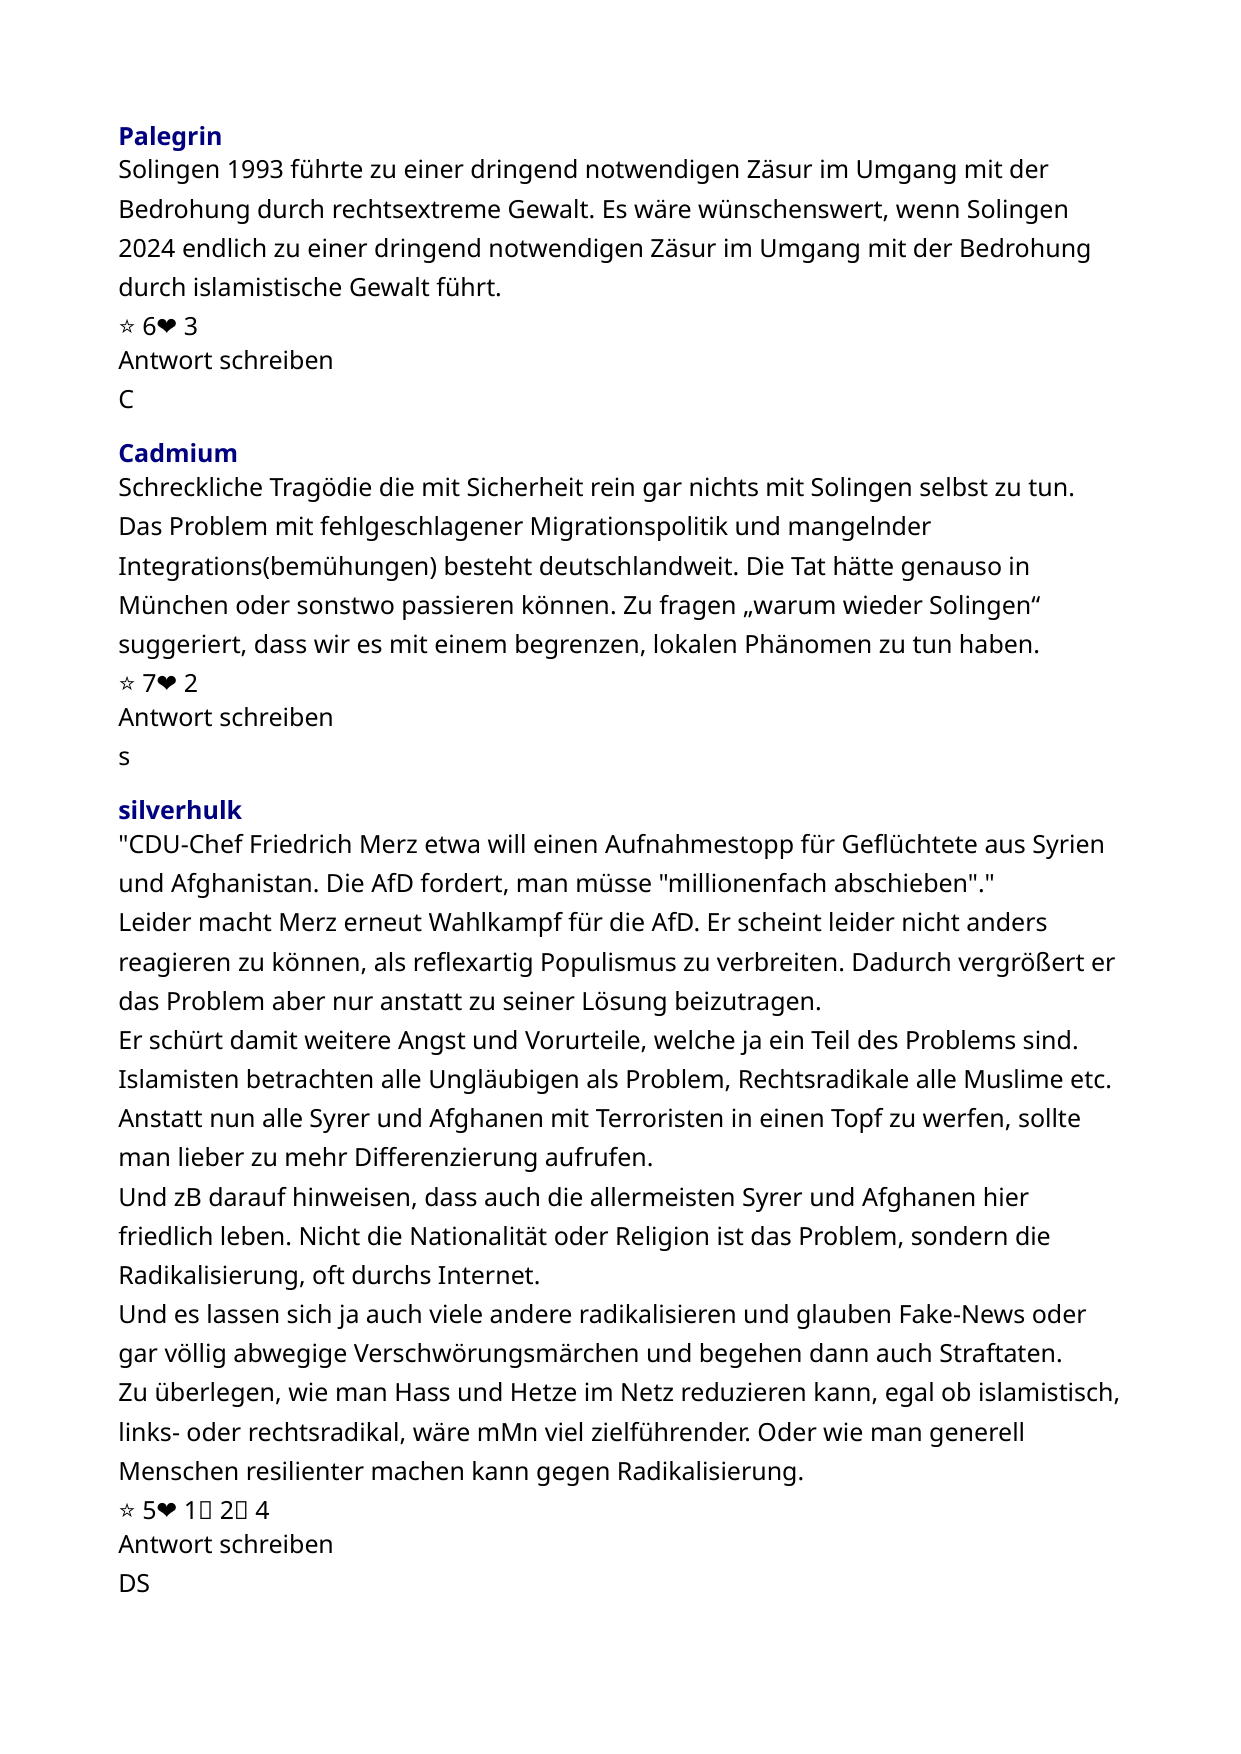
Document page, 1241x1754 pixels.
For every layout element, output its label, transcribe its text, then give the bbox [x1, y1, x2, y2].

text Zu überlegen, wie man Hass und Hetze im Netz reduzieren kann, egal ob islamistisch, links- oder rechtsradikal, wäre mMn viel zielführender. Oder wie man generell Menschen resilienter machen kann gegen Radikalisierung. [118, 1375, 1122, 1487]
text ⭐️ 7❤️ 2 [118, 666, 1122, 700]
text "CDU-Chef Friedrich Merz etwa will einen Aufnahmestopp für Geflüchtete aus Syrien und Afghanistan. Die AfD fordert, man müsse "millionenfach abschieben"." [118, 827, 1122, 900]
text s [118, 739, 1122, 773]
text Antwort schreiben [118, 343, 1122, 377]
text Antwort schreiben [118, 700, 1122, 734]
subtitle Palegrin [118, 118, 1122, 152]
text Er schürt damit weitere Angst und Vorurteile, welche ja ein Teil des Problems sind. Islamisten betrachten alle Ungläubigen als Problem, Rechtsradikale alle Muslime etc. Anstatt nun alle Syrer und Afghanen mit Terroristen in einen Topf zu werfen, sollte man lieber zu mehr Differenzierung aufrufen. [118, 1023, 1122, 1174]
text C [118, 382, 1122, 416]
text Und es lassen sich ja auch viele andere radikalisieren und glauben Fake-News oder gar völlig abwegige Verschwörungsmärchen und begehen dann auch Straftaten. [118, 1297, 1122, 1370]
subtitle silverhulk [118, 793, 1122, 827]
text Solingen 1993 führte zu einer dringend notwendigen Zäsur im Umgang mit der Bedrohung durch rechtsextreme Gewalt. Es wäre wünschenswert, wenn Solingen 2024 endlich zu einer dringend notwendigen Zäsur im Umgang mit der Bedrohung durch islamistische Gewalt führt. [118, 152, 1122, 304]
text Schreckliche Tragödie die mit Sicherheit rein gar nichts mit Solingen selbst zu tun. Das Problem mit fehlgeschlagener Migrationspolitik und mangelnder Integrations(bemühungen) besteht deutschlandweit. Die Tat hätte genauso in München oder sonstwo passieren können. Zu fragen „warum wieder Solingen“ suggeriert, dass wir es mit einem begrenzen, lokalen Phänomen zu tun haben. [118, 470, 1122, 661]
text Antwort schreiben [118, 1527, 1122, 1561]
text Und zB darauf hinweisen, dass auch die allermeisten Syrer und Afghanen hier friedlich leben. Nicht die Nationalität oder Religion ist das Problem, sondern die Radikalisierung, oft durchs Internet. [118, 1179, 1122, 1292]
subtitle Cadmium [118, 436, 1122, 470]
text ⭐️ 5❤️ 1🙁 2🤨 4 [118, 1493, 1122, 1527]
text Leider macht Merz erneut Wahlkampf für die AfD. Er scheint leider nicht anders reagieren zu können, als reflexartig Populismus zu verbreiten. Dadurch vergrößert er das Problem aber nur anstatt zu seiner Lösung beizutragen. [118, 905, 1122, 1017]
text DS [118, 1566, 1122, 1600]
text ⭐️ 6❤️ 3 [118, 309, 1122, 343]
